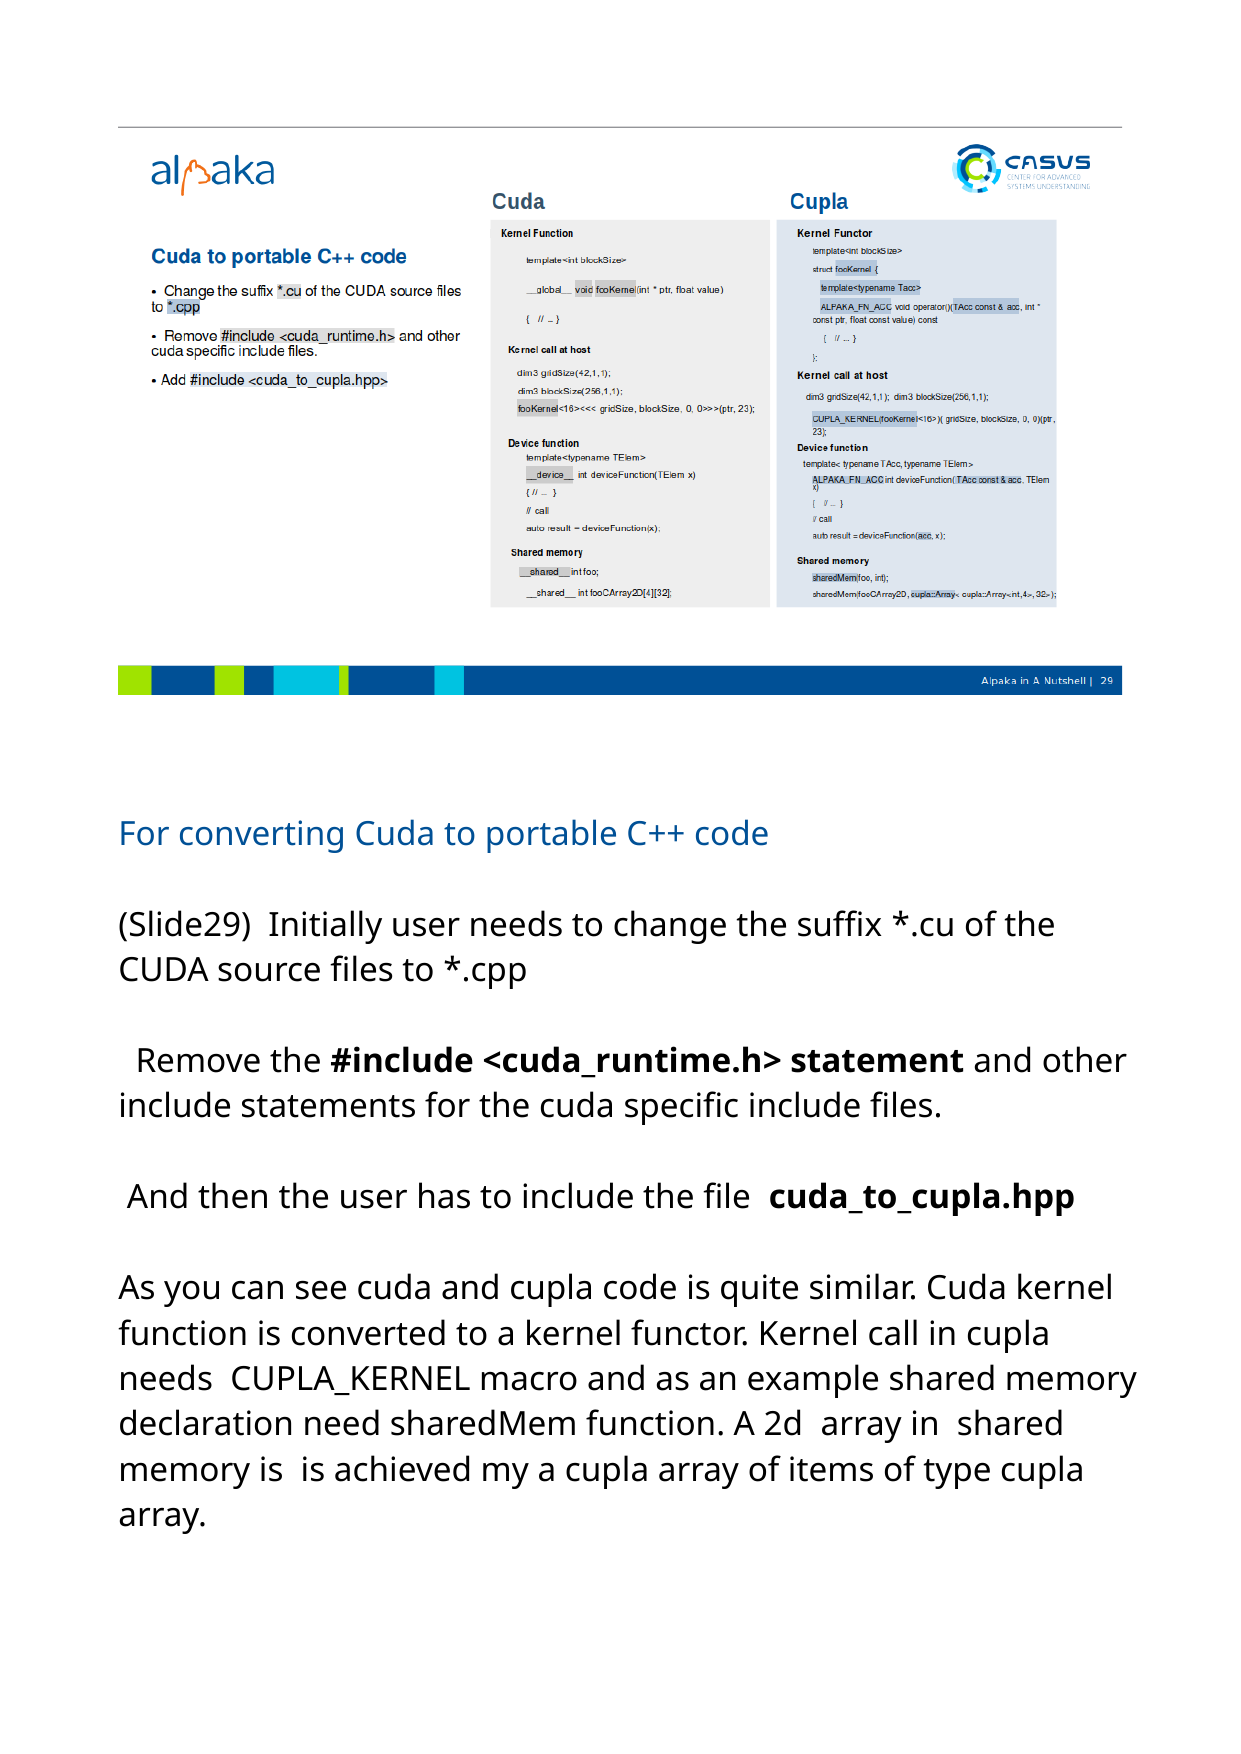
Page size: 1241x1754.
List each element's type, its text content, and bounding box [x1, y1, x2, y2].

picture [118, 126, 1123, 695]
text For converting Cuda to portable C++ code [118, 810, 1140, 855]
text As you can see cuda and cupla code is quite similar. Cuda kernel function is converted to a kernel functor. Kernel call in cupla needs CUPLA_KERNEL macro and as an example shared memory declaration need sharedMem function. A 2d array in shared memory is is achieved my a cupla array of items of type cupla array. [118, 1264, 1140, 1536]
text (Slide29) Initially user needs to change the suffix *.cu of the CUDA source files to *.cpp [118, 901, 1140, 991]
text Remove the #include <cuda_runtime.h> statement and other include statements for the cuda specific include files. [118, 1037, 1140, 1128]
text And then the user has to include the file cuda_to_cupla.hpp [118, 1173, 1140, 1218]
